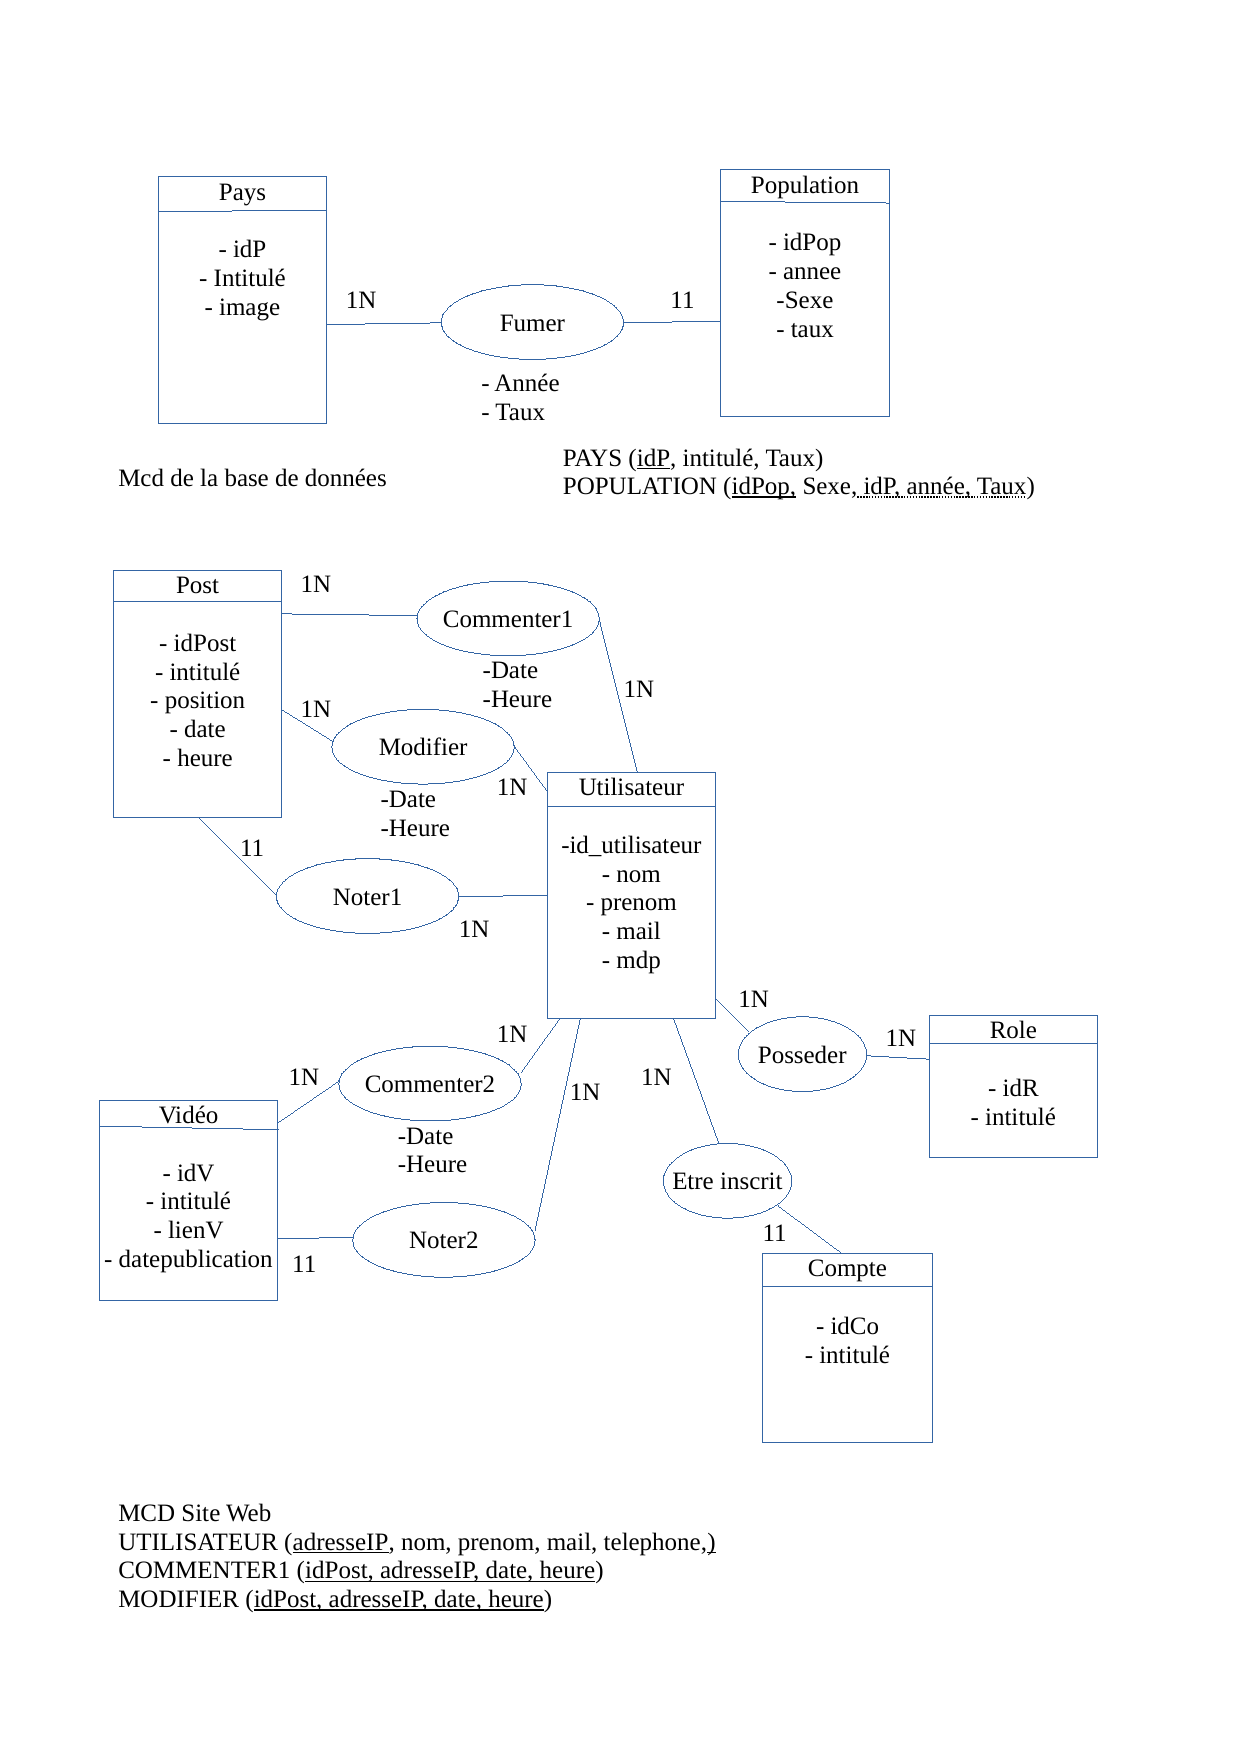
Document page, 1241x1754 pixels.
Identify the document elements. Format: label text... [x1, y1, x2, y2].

text MCD Site Web [118, 1498, 1122, 1527]
text UTILISATEUR (adresseIP, nom, prenom, mail, telephone,) [118, 1527, 1122, 1556]
text Mcd de la base de données [118, 463, 1122, 492]
text MODIFIER (idPost, adresseIP, date, heure) [118, 1584, 1122, 1613]
text COMMENTER1 (idPost, adresseIP, date, heure) [118, 1556, 1122, 1584]
